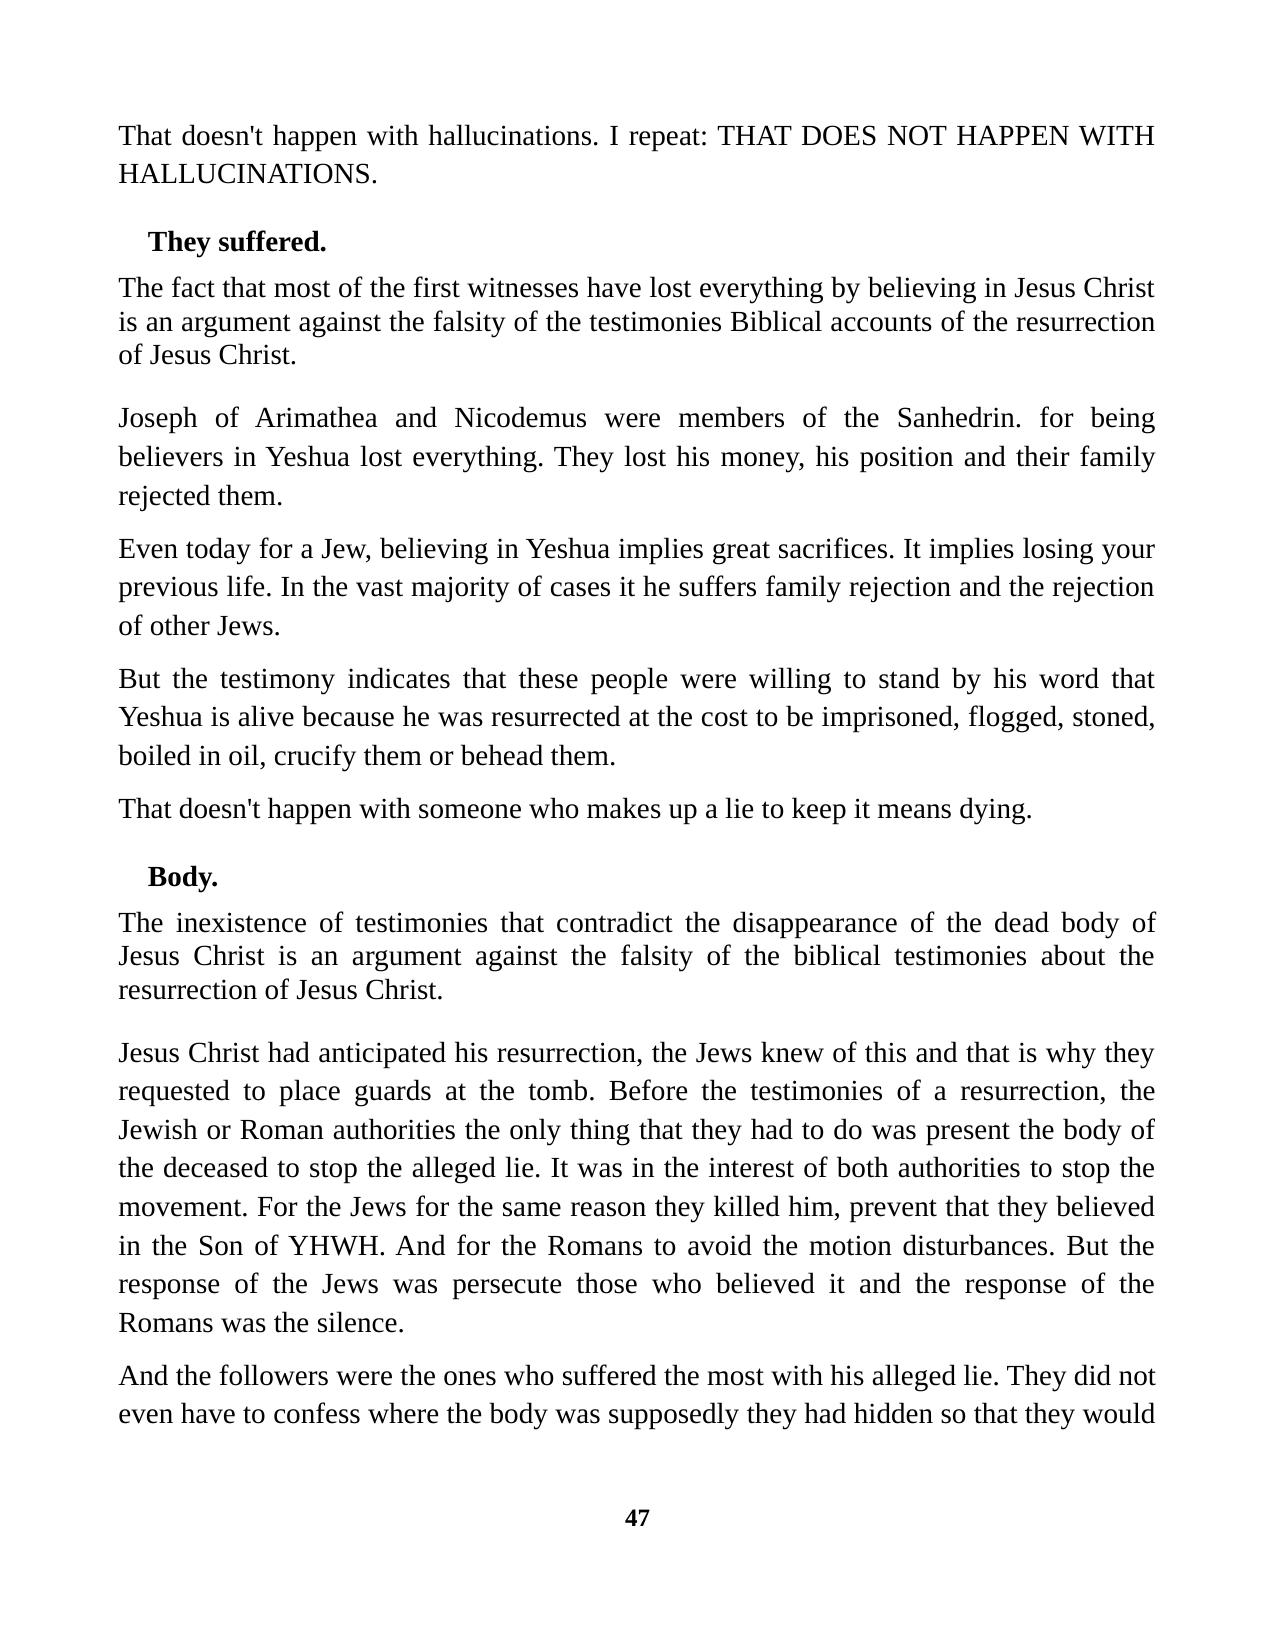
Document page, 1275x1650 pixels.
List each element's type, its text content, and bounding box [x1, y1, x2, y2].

text That doesn't happen with hallucinations. I repeat: THAT DOES NOT HAPPEN WITH HALLUCINATIONS. [118, 118, 1157, 190]
text That doesn't happen with someone who makes up a lie to keep it means dying. [118, 791, 1157, 825]
text Jesus Christ had anticipated his resurrection, the Jews knew of this and that is why they requested to place guards at the tomb. Before the testimonies of a resurrection, the Jewish or Roman authorities the only thing that they had to do was present the body of the deceased to stop the alleged lie. It was in the interest of both authorities to stop the movement. For the Jews for the same reason they killed him, prevent that they believed in the Son of YHWH. And for the Romans to avoid the motion disturbances. But the response of the Jews was persecute those who believed it and the response of the Romans was the silence. [118, 1035, 1157, 1338]
text Joseph of Arimathea and Nicodemus were members of the Sanhedrin. for being believers in Yeshua lost everything. They lost his money, his position and their family rejected them. [118, 401, 1157, 511]
text Even today for a Jew, believing in Yeshua implies great sacrifices. It implies losing your previous life. In the vast majority of cases it he suffers family rejection and the rejection of other Jews. [118, 531, 1157, 641]
text But the testimony indicates that these people were willing to stand by his word that Yeshua is alive because he was resurrected at the cost to be imprisoned, flogged, stoned, boiled in oil, crucify them or behead them. [118, 661, 1157, 772]
text The inexistence of testimonies that contradict the disappearance of the dead body of Jesus Christ is an argument against the falsity of the biblical testimonies about the resurrection of Jesus Christ. [118, 905, 1157, 1006]
text And the followers were the ones who suffered the most with his alleged lie. They did not even have to confess where the body was supposedly they had hidden so that they would [118, 1358, 1157, 1430]
subtitle They suffered. [148, 224, 1157, 258]
text The fact that most of the first witnesses have lost everything by believing in Jesus Christ is an argument against the falsity of the testimonies Biblical accounts of the resurrection of Jesus Christ. [118, 270, 1157, 371]
subtitle Body. [148, 859, 1157, 892]
